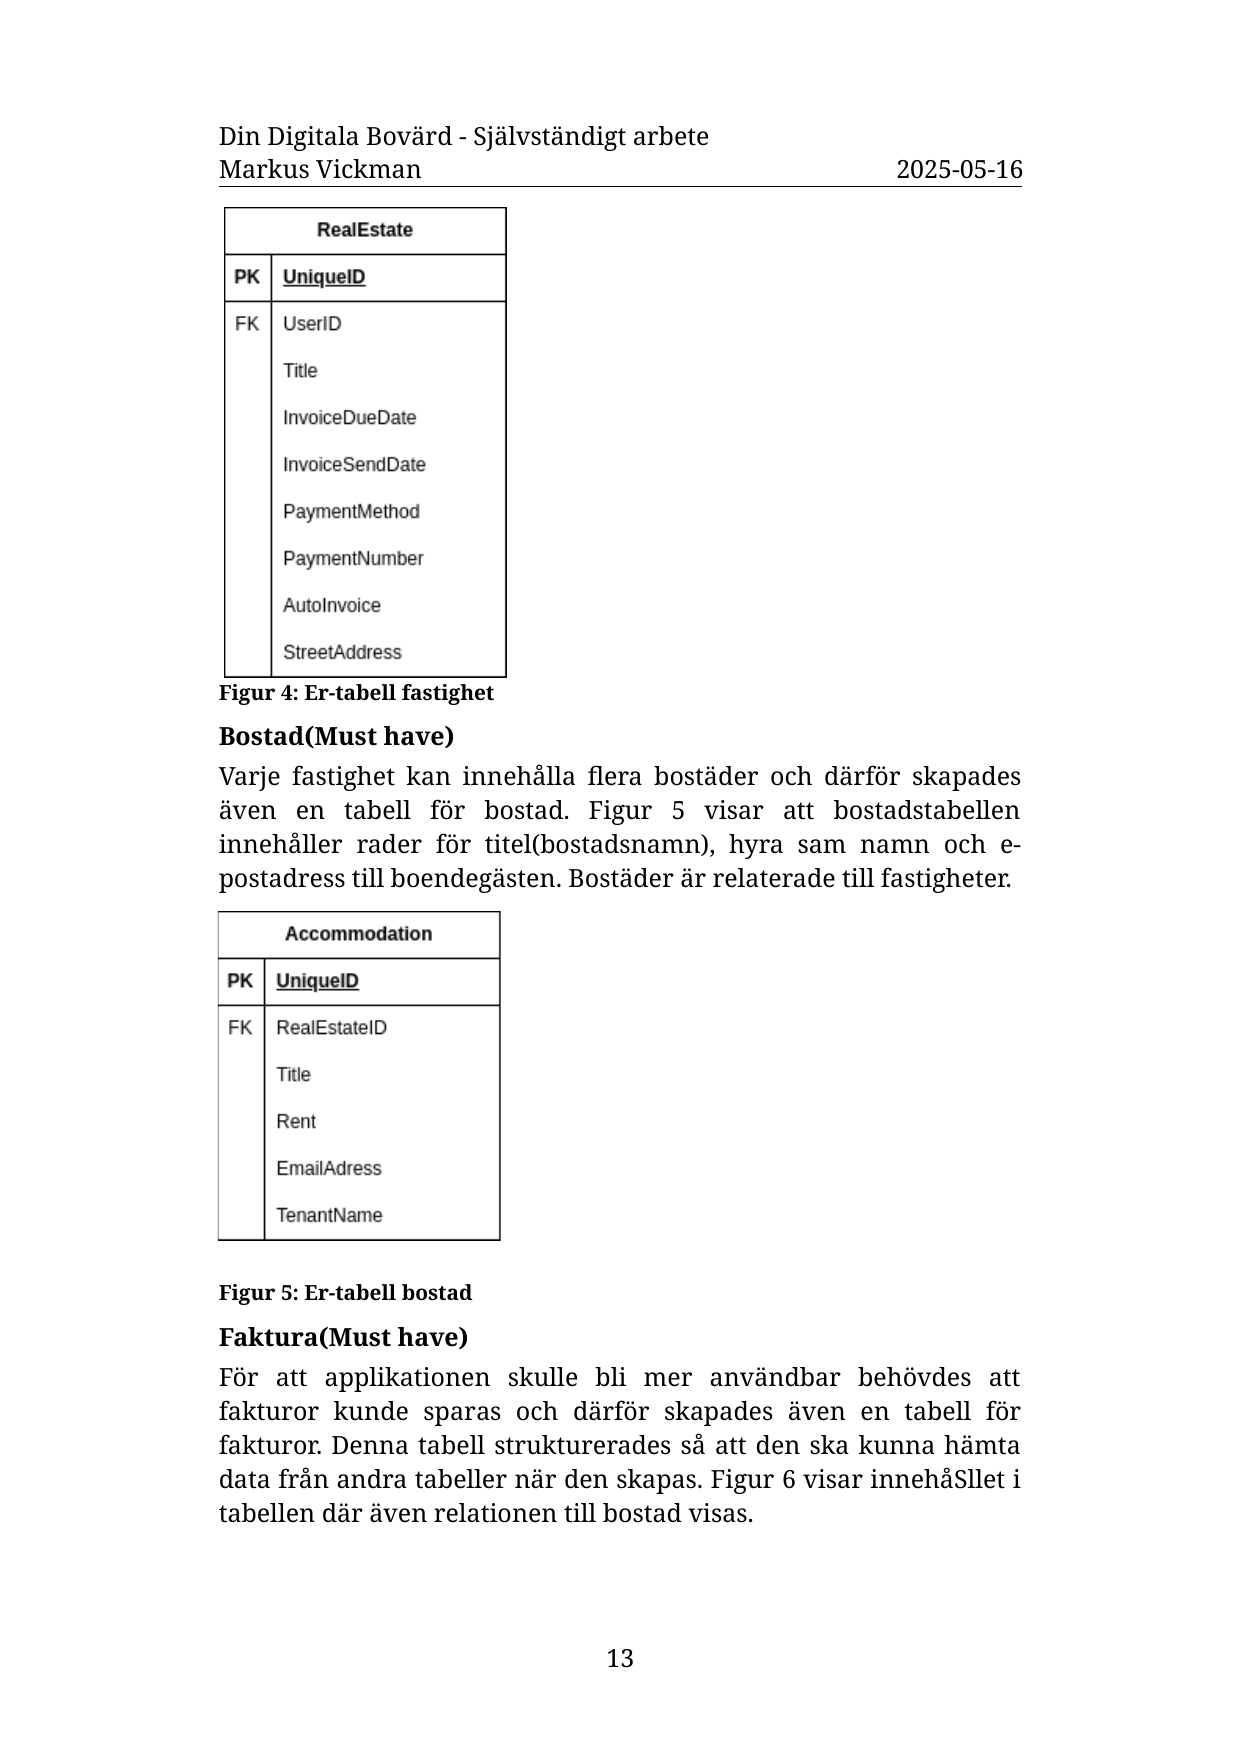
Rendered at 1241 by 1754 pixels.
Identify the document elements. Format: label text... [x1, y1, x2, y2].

picture [224, 207, 507, 678]
text Figur 4: Er-tabell fastighet [218, 678, 1022, 706]
picture [217, 911, 501, 1241]
text Bostad(Must have) [218, 719, 1022, 753]
text För att applikationen skulle bli mer användbar behövdes att fakturor kunde sparas och därför skapades även en tabell för fakturor. Denna tabell strukturerades så att den ska kunna hämta data från andra tabeller när den skapas. Figur 6 visar innehåSllet i tabellen där även relationen till bostad visas. [218, 1359, 1022, 1529]
text Varje fastighet kan innehålla flera bostäder och därför skapades även en tabell för bostad. Figur 5 visar att bostadstabellen innehåller rader för titel(bostadsnamn), hyra sam namn och e-postadress till boendegästen. Bostäder är relaterade till fastigheter. [218, 759, 1022, 895]
text Figur 5: Er-tabell bostad [218, 1241, 1022, 1307]
text Faktura(Must have) [218, 1319, 1022, 1353]
